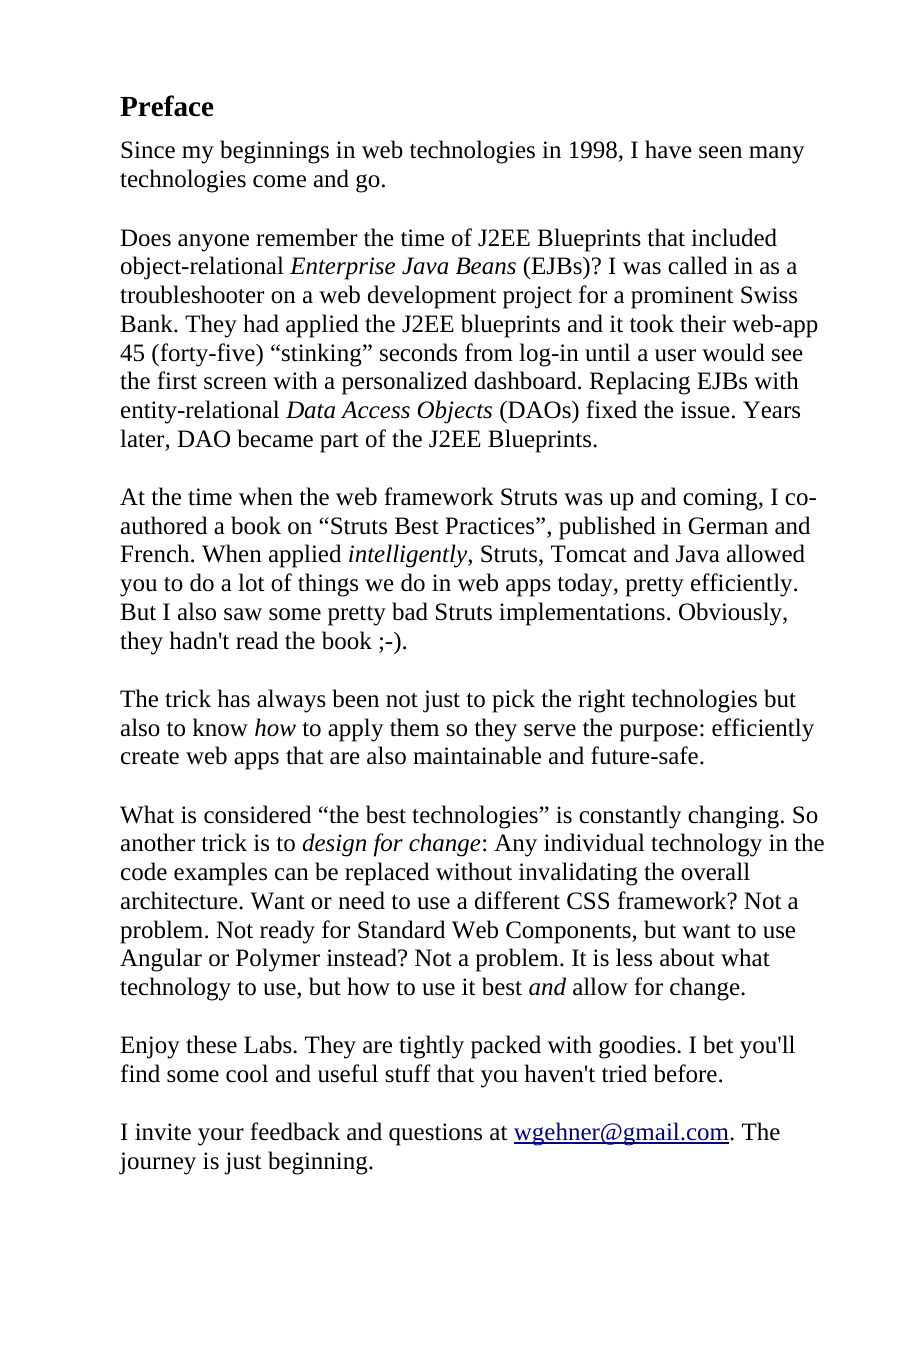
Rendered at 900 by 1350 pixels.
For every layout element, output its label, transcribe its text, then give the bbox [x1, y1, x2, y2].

text I invite your feedback and questions at wgehner@gmail.com. The journey is just beginning. [120, 1117, 825, 1175]
text Does anyone remember the time of J2EE Blueprints that included object-relational Enterprise Java Beans (EJBs)? I was called in as a troubleshooter on a web development project for a prominent Swiss Bank. They had applied the J2EE blueprints and it took their web-app 45 (forty-five) “stinking” seconds from log-in until a user would see the first screen with a personalized dashboard. Replacing EJBs with entity-relational Data Access Objects (DAOs) fixed the issue. Years later, DAO became part of the J2EE Blueprints. [120, 223, 825, 453]
text Enjoy these Labs. They are tightly packed with goodies. I bet you'll find some cool and useful stuff that you haven't tried before. [120, 1031, 825, 1088]
text What is considered “the best technologies” is constantly changing. So another trick is to design for change: Any individual technology in the code examples can be replaced without invalidating the overall architecture. Want or need to use a different CSS framework? Not a problem. Not ready for Standard Web Components, but want to use Angular or Polymer instead? Not a problem. It is less about what technology to use, but how to use it best and allow for change. [120, 800, 825, 1001]
text The trick has always been not just to pick the right technologies but also to know how to apply them so they serve the purpose: efficiently create web apps that are also maintainable and future-safe. [120, 684, 825, 770]
subtitle Preface [120, 89, 825, 123]
text At the time when the web framework Struts was up and coming, I co-authored a book on “Struts Best Practices”, published in German and French. When applied intelligently, Struts, Tomcat and Java allowed you to do a lot of things we do in web apps today, pretty efficiently. But I also saw some pretty bad Struts implementations. Obviously, they hadn't read the book ;-). [120, 482, 825, 654]
text Since my beginnings in web technologies in 1998, I have seen many technologies come and go. [120, 136, 825, 193]
